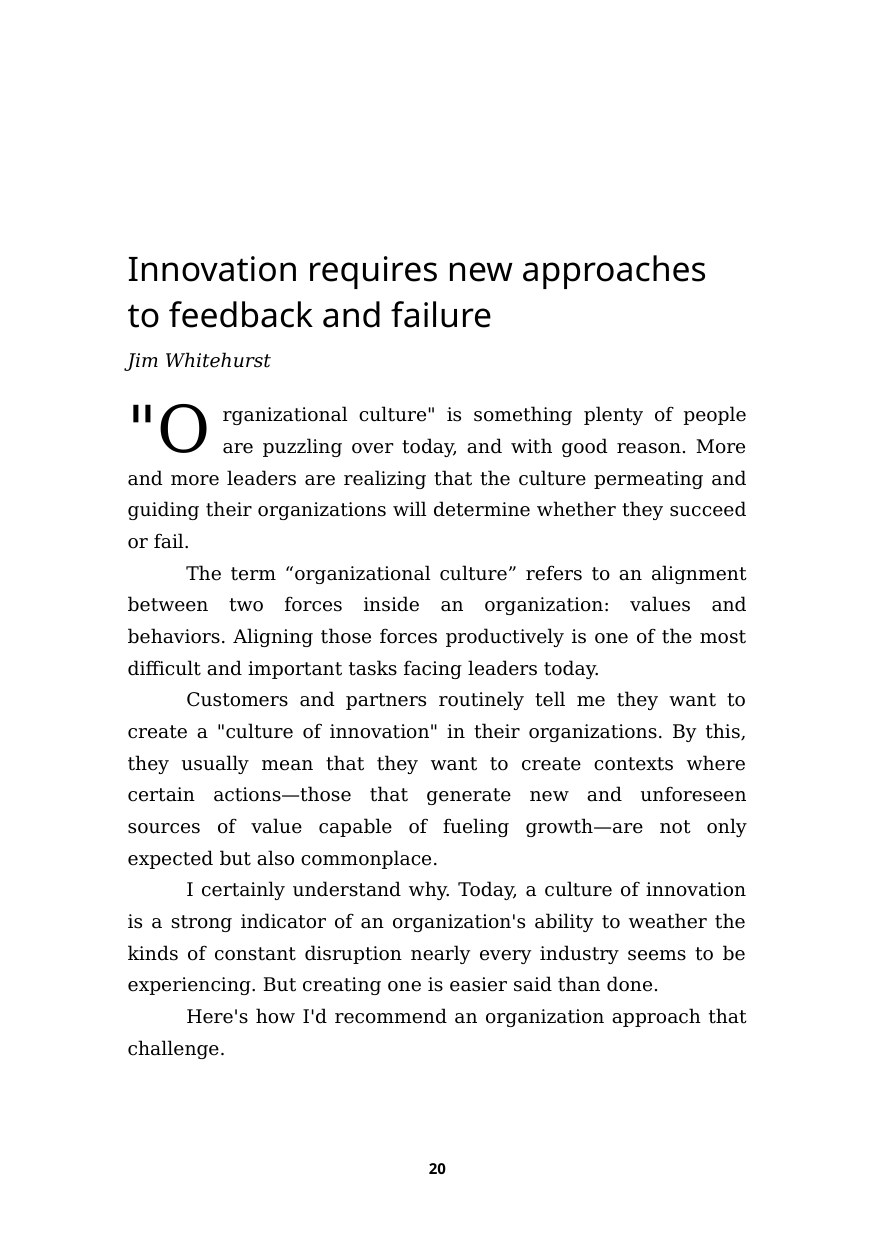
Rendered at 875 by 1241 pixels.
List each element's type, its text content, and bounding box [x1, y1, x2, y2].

text I certainly understand why. Today, a culture of innovation is a strong indicator of an organization's ability to weather the kinds of constant disruption nearly every industry seems to be experiencing. But creating one is easier said than done. [127, 879, 747, 996]
text The term “organizational culture” refers to an alignment between two forces inside an organization: values and behaviors. Aligning those forces productively is one of the most difficult and important tasks facing leaders today. [127, 563, 747, 679]
text "Organizational culture" is something plenty of people are puzzling over today, and with good reason. More and more leaders are realizing that the culture permeating and guiding their organizations will determine whether they succeed or fail. [127, 404, 747, 553]
text Here's how I'd recommend an organization approach that challenge. [127, 1006, 747, 1059]
text Jim Whitehurst [127, 350, 747, 372]
subtitle Innovation requires new approaches to feedback and failure [127, 246, 747, 338]
text Customers and partners routinely tell me they want to create a "culture of innovation" in their organizations. By this, they usually mean that they want to create contexts where certain actions—those that generate new and unforeseen sources of value capable of fueling growth—are not only expected but also commonplace. [127, 689, 747, 869]
